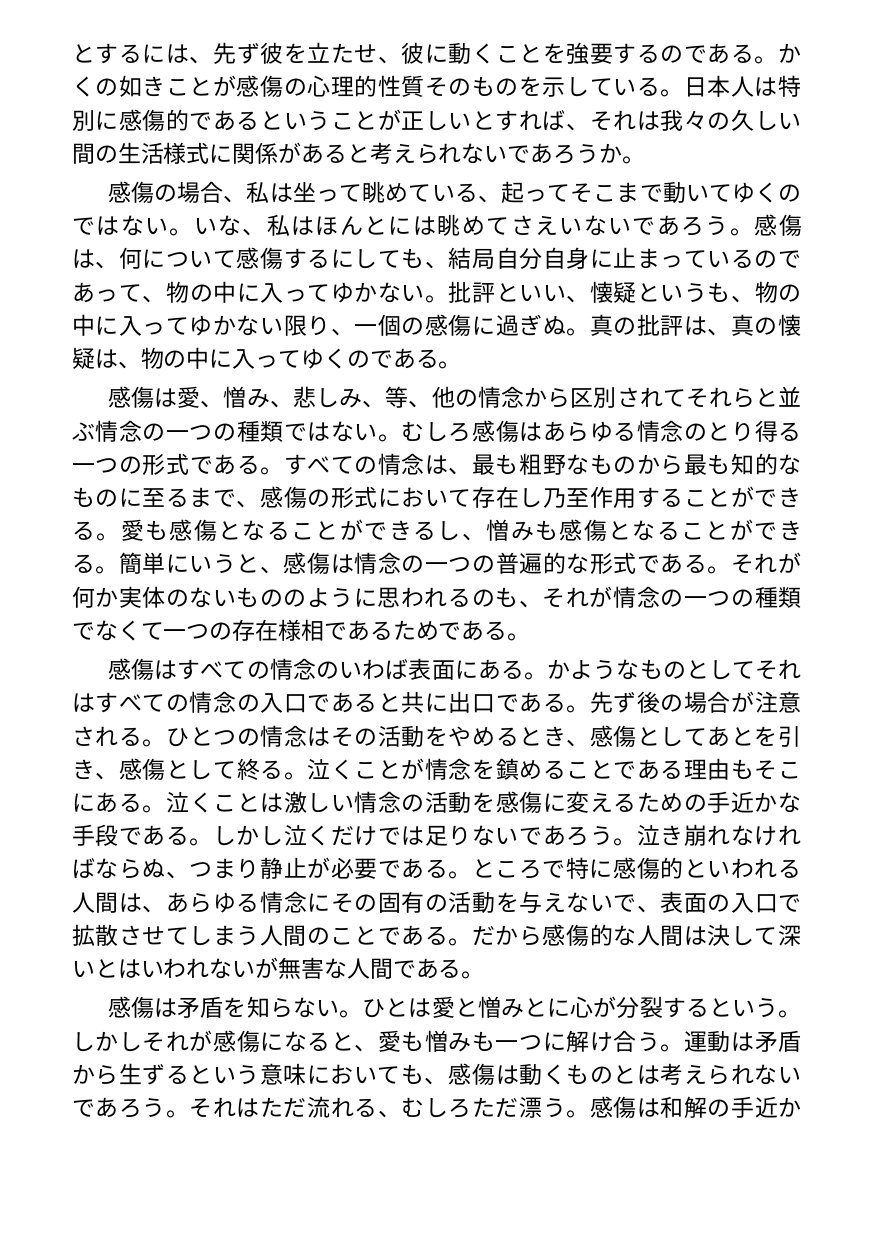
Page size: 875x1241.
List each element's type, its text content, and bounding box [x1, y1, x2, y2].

text 感傷はすべての情念のいわば表面にある。かようなものとしてそれはすべての情念の入口であると共に出口である。先ず後の場合が注意される。ひとつの情念はその活動をやめるとき、感傷としてあとを引き、感傷として終る。泣くことが情念を鎮めることである理由もそこにある。泣くことは激しい情念の活動を感傷に変えるための手近かな手段である。しかし泣くだけでは足りないであろう。泣き崩れなければならぬ、つまり静止が必要である。ところで特に感傷的といわれる人間は、あらゆる情念にその固有の活動を与えないで、表面の入口で拡散させてしまう人間のことである。だから感傷的な人間は決して深いとはいわれないが無害な人間である。 [72, 652, 802, 984]
text 感傷は愛、憎み、悲しみ、等、他の情念から区別されてそれらと並ぶ情念の一つの種類ではない。むしろ感傷はあらゆる情念のとり得る一つの形式である。すべての情念は、最も粗野なものから最も知的なものに至るまで、感傷の形式において存在し乃至作用することができる。愛も感傷となることができるし、憎みも感傷となることができる。簡単にいうと、感傷は情念の一つの普遍的な形式である。それが何か実体のないもののように思われるのも、それが情念の一つの種類でなくて一つの存在様相であるためである。 [72, 380, 802, 646]
text 感傷の場合、私は坐って眺めている、起ってそこまで動いてゆくのではない。いな、私はほんとには眺めてさえいないであろう。感傷は、何について感傷するにしても、結局自分自身に止まっているのであって、物の中に入ってゆかない。批評といい、懐疑というも、物の中に入ってゆかない限り、一個の感傷に過ぎぬ。真の批評は、真の懐疑は、物の中に入ってゆくのである。 [72, 175, 802, 374]
text 感傷は矛盾を知らない。ひとは愛と憎みとに心が分裂するという。しかしそれが感傷になると、愛も憎みも一つに解け合う。運動は矛盾から生ずるという意味においても、感傷は動くものとは考えられないであろう。それはただ流れる、むしろただ漂う。感傷は和解の手近か [72, 990, 802, 1123]
text とするには、先ず彼を立たせ、彼に動くことを強要するのである。かくの如きことが感傷の心理的性質そのものを示している。日本人は特別に感傷的であるということが正しいとすれば、それは我々の久しい間の生活様式に関係があると考えられないであろうか。 [72, 36, 802, 169]
